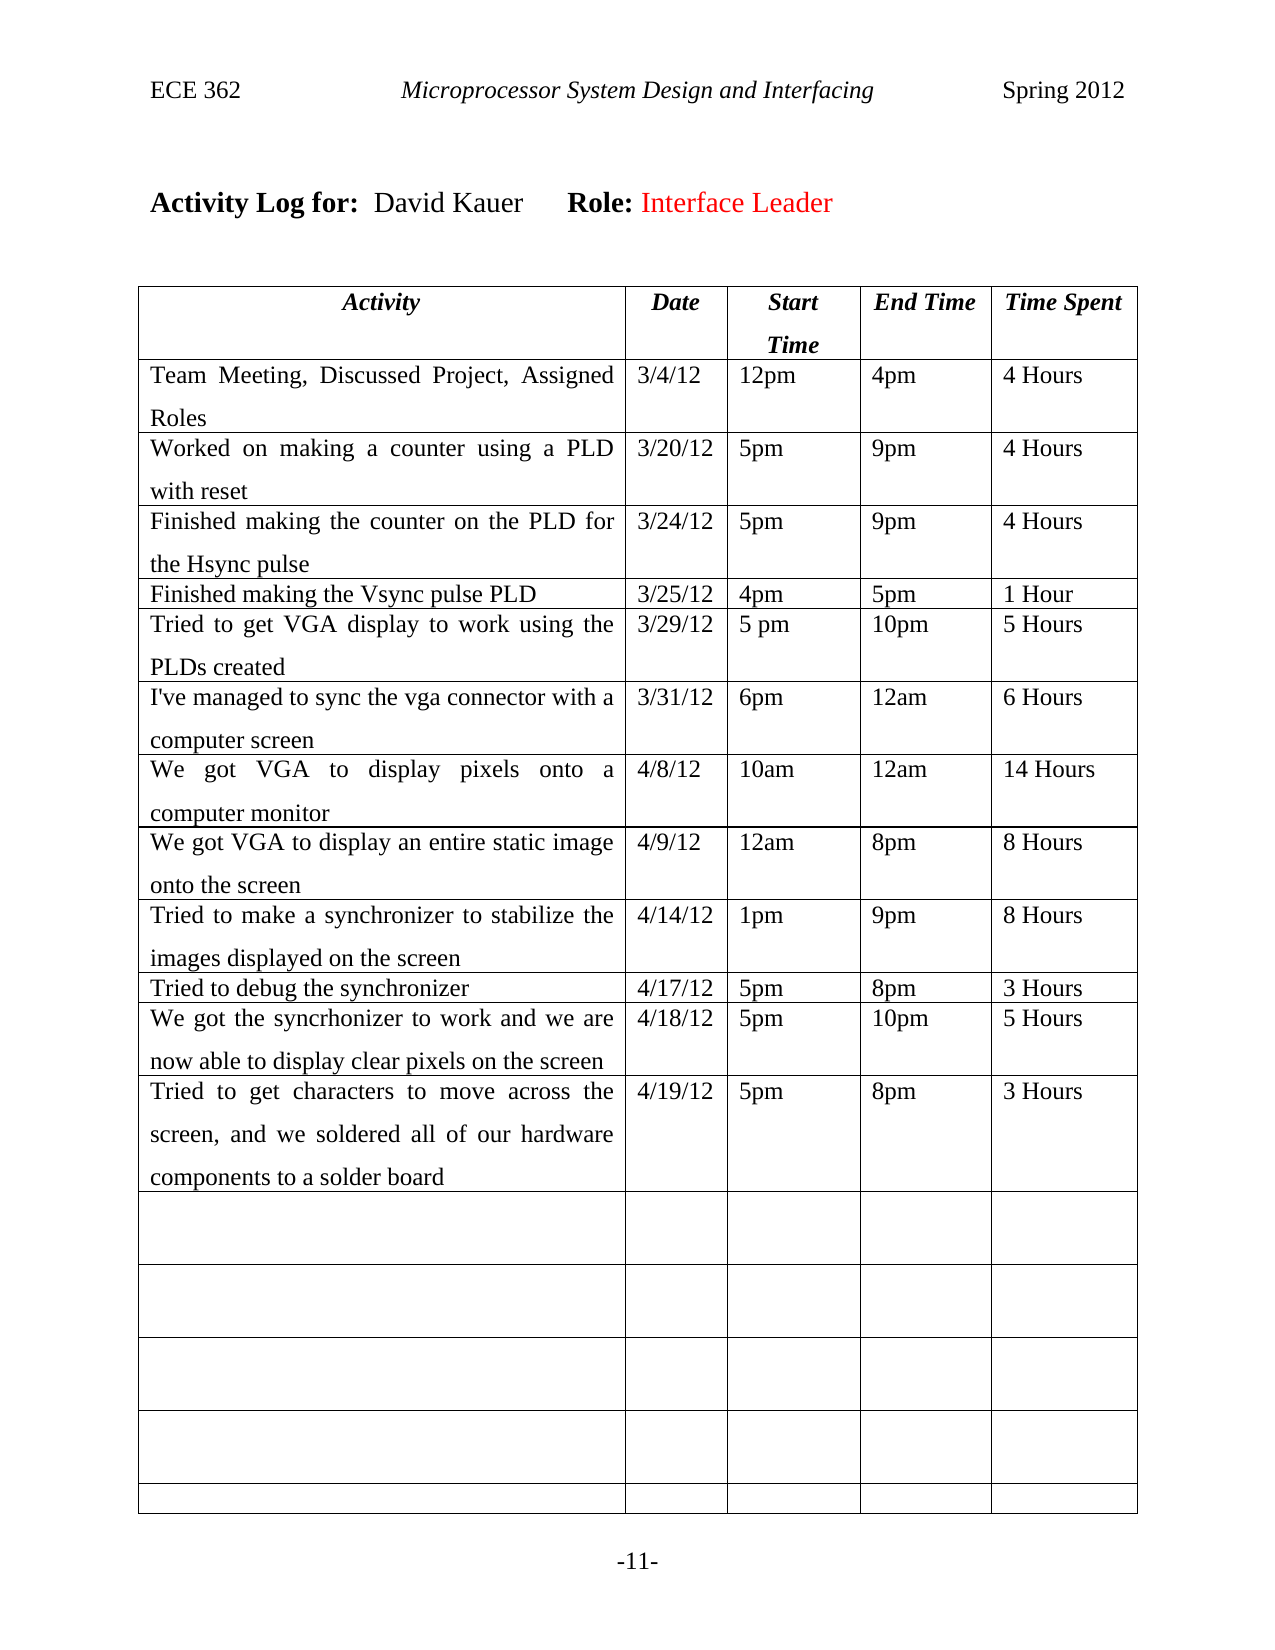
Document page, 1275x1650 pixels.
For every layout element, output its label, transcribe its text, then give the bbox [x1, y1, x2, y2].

table_cell 5pm [728, 1076, 860, 1191]
table_cell 8 Hours [992, 900, 1137, 972]
table_cell 5pm [728, 1003, 860, 1075]
table_cell Tried to make a synchronizer to stabilize the images displayed on the screen [139, 900, 625, 972]
table_cell [861, 1484, 991, 1513]
table_cell 10am [728, 755, 860, 826]
table_cell 5 Hours [992, 1003, 1137, 1075]
table_cell [626, 1192, 727, 1264]
table_cell 5pm [861, 579, 991, 608]
table_cell 4/19/12 [626, 1076, 727, 1191]
table_cell [139, 1411, 625, 1483]
table_header End Time [861, 287, 991, 359]
table_cell 12am [861, 755, 991, 826]
table_cell Finished making the Vsync pulse PLD [139, 579, 625, 608]
table_cell [626, 1338, 727, 1410]
table_cell We got the syncrhonizer to work and we are now able to display clear pixels on the screen [139, 1003, 625, 1075]
table_cell 5pm [728, 973, 860, 1002]
table_cell 4 Hours [992, 360, 1137, 432]
table_cell 9pm [861, 433, 991, 505]
table_cell [992, 1411, 1137, 1483]
table_cell 6pm [728, 682, 860, 753]
table_cell 8pm [861, 1076, 991, 1191]
table_cell 3 Hours [992, 1076, 1137, 1191]
table_cell [992, 1484, 1137, 1513]
table_cell 1pm [728, 900, 860, 972]
table_cell 5pm [728, 433, 860, 505]
table_cell 4/18/12 [626, 1003, 727, 1075]
table_cell 10pm [861, 609, 991, 681]
table_cell 4/17/12 [626, 973, 727, 1002]
table_cell [728, 1265, 860, 1337]
table_cell 12am [861, 682, 991, 753]
table_cell We got VGA to display pixels onto a computer monitor [139, 755, 625, 826]
table_cell 4/8/12 [626, 755, 727, 826]
table_cell [861, 1192, 991, 1264]
table_cell [139, 1338, 625, 1410]
table_cell [139, 1484, 625, 1513]
table_cell [728, 1192, 860, 1264]
table_header Activity [139, 287, 625, 359]
table_cell Worked on making a counter using a PLD with reset [139, 433, 625, 505]
table_cell 8pm [861, 973, 991, 1002]
table_cell 3 Hours [992, 973, 1137, 1002]
table_cell 5pm [728, 506, 860, 578]
table_cell [626, 1484, 727, 1513]
table_cell [728, 1411, 860, 1483]
table_cell Tried to debug the synchronizer [139, 973, 625, 1002]
table_cell [861, 1338, 991, 1410]
table_cell 4 Hours [992, 433, 1137, 505]
table_cell 6 Hours [992, 682, 1137, 753]
table_cell Team Meeting, Discussed Project, Assigned Roles [139, 360, 625, 432]
table_cell We got VGA to display an entire static image onto the screen [139, 828, 625, 899]
table_cell 4/9/12 [626, 828, 727, 899]
table_cell 12pm [728, 360, 860, 432]
table_cell 10pm [861, 1003, 991, 1075]
table_cell 4 Hours [992, 506, 1137, 578]
table_cell 9pm [861, 900, 991, 972]
table_cell 5 Hours [992, 609, 1137, 681]
table_cell 1 Hour [992, 579, 1137, 608]
table_cell [626, 1265, 727, 1337]
table_cell 3/31/12 [626, 682, 727, 753]
table_cell Tried to get characters to move across the screen, and we soldered all of our hardware components to a solder board [139, 1076, 625, 1191]
table_cell 3/20/12 [626, 433, 727, 505]
table_cell [139, 1265, 625, 1337]
table_header Start Time [728, 287, 860, 359]
table_cell 5 pm [728, 609, 860, 681]
table_cell [861, 1265, 991, 1337]
table_cell 14 Hours [992, 755, 1137, 826]
table_cell [626, 1411, 727, 1483]
table_cell I've managed to sync the vga connector with a computer screen [139, 682, 625, 753]
table_header Time Spent [992, 287, 1137, 359]
table_cell [992, 1338, 1137, 1410]
table_cell 4/14/12 [626, 900, 727, 972]
table_cell 3/4/12 [626, 360, 727, 432]
table_cell 9pm [861, 506, 991, 578]
table_header Date [626, 287, 727, 359]
table_cell 4pm [728, 579, 860, 608]
table_cell [139, 1192, 625, 1264]
table_cell 4pm [861, 360, 991, 432]
table_cell 3/24/12 [626, 506, 727, 578]
table_cell [992, 1192, 1137, 1264]
table_cell 8 Hours [992, 828, 1137, 899]
table_cell [728, 1338, 860, 1410]
table_cell 3/29/12 [626, 609, 727, 681]
table_cell [728, 1484, 860, 1513]
table_cell 12am [728, 828, 860, 899]
text Activity Log for: David Kauer Role: Interface Leader [150, 185, 1125, 219]
table_cell [992, 1265, 1137, 1337]
table_cell Finished making the counter on the PLD for the Hsync pulse [139, 506, 625, 578]
table_cell 3/25/12 [626, 579, 727, 608]
table_cell [861, 1411, 991, 1483]
table_cell Tried to get VGA display to work using the PLDs created [139, 609, 625, 681]
table_cell 8pm [861, 828, 991, 899]
